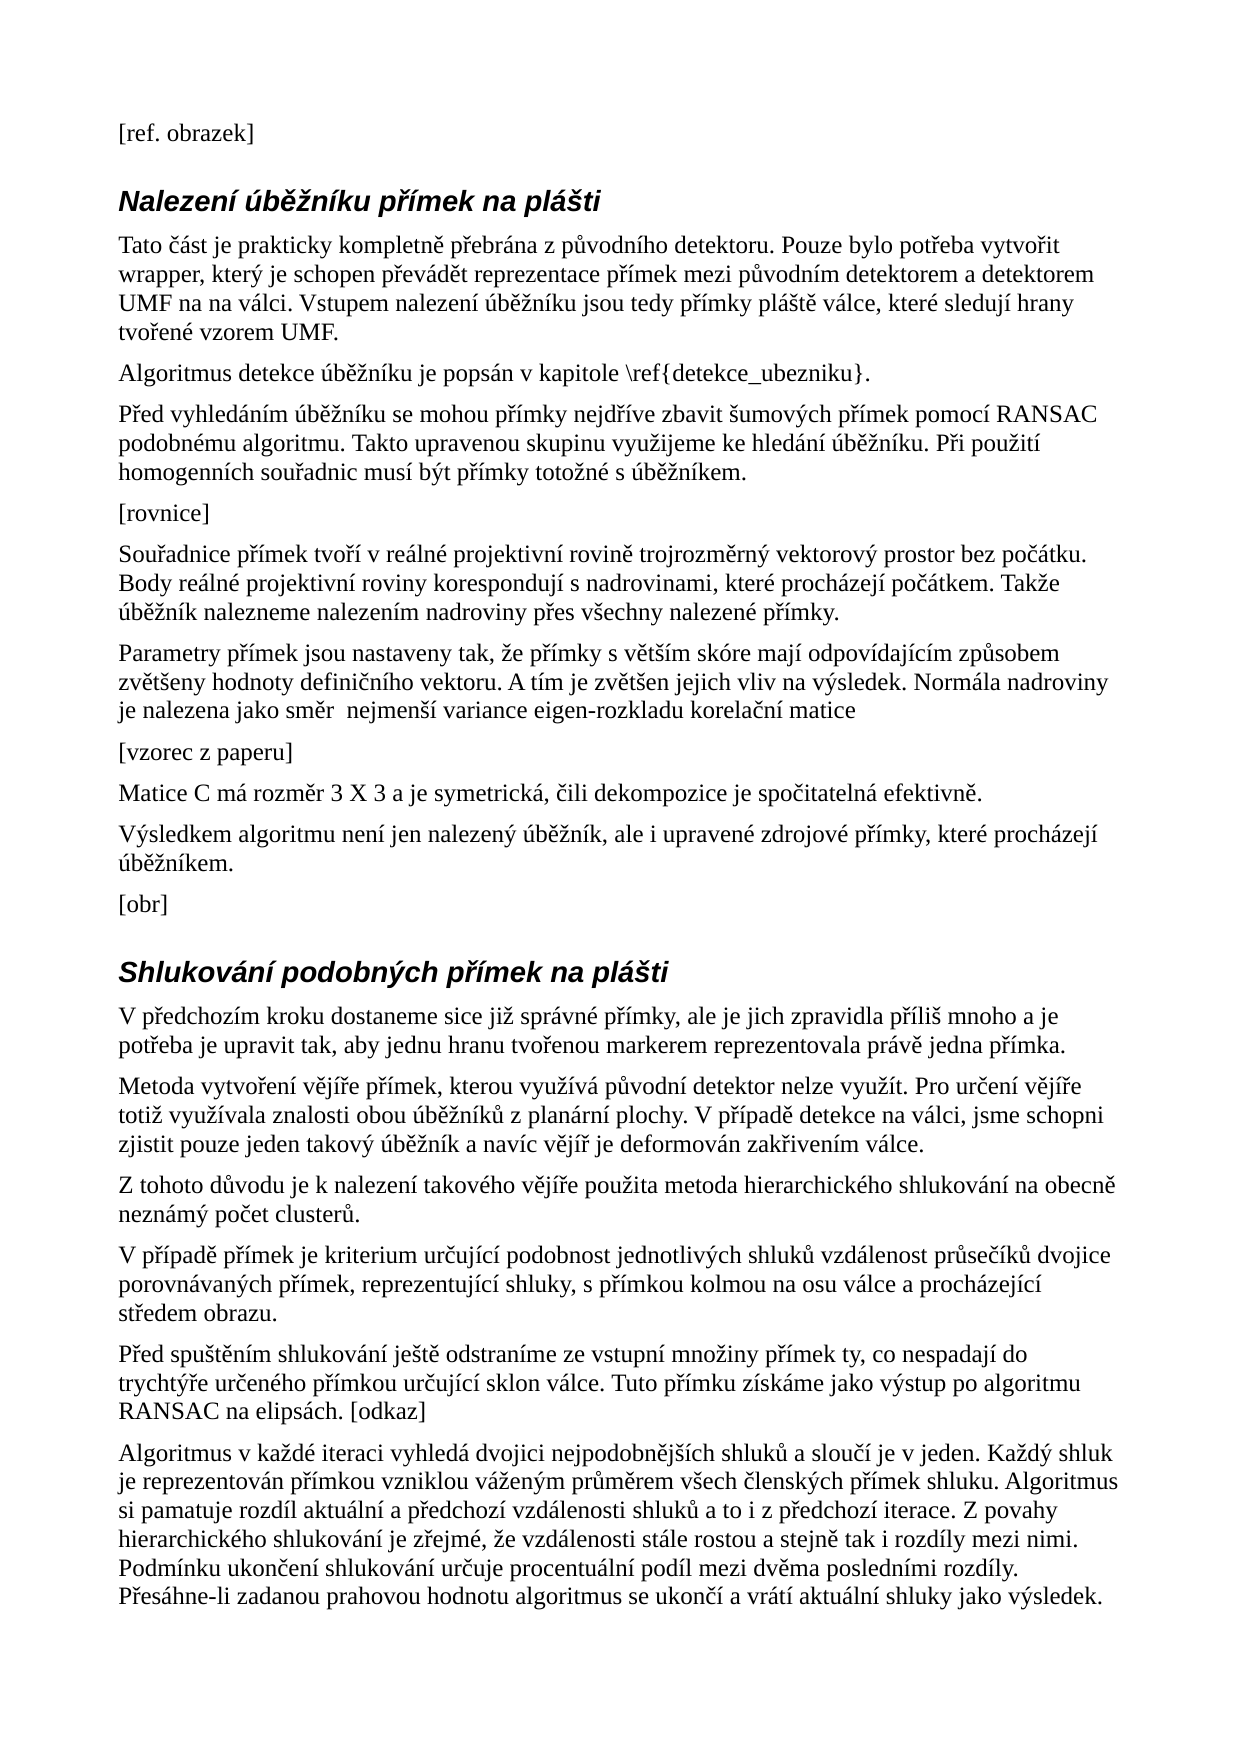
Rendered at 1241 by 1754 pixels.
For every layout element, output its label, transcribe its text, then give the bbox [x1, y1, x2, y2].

text V předchozím kroku dostaneme sice již správné přímky, ale je jich zpravidla příliš mnoho a je potřeba je upravit tak, aby jednu hranu tvořenou markerem reprezentovala právě jedna přímka. [118, 1001, 1122, 1059]
text [ref. obrazek] [118, 118, 1122, 147]
text Metoda vytvoření vějíře přímek, kterou využívá původní detektor nelze využít. Pro určení vějíře totiž využívala znalosti obou úběžníků z planární plochy. V případě detekce na válci, jsme schopni zjistit pouze jeden takový úběžník a navíc vějíř je deformován zakřivením válce. [118, 1071, 1122, 1158]
text Parametry přímek jsou nastaveny tak, že přímky s větším skóre mají odpovídajícím způsobem zvětšeny hodnoty definičního vektoru. A tím je zvětšen jejich vliv na výsledek. Normála nadroviny je nalezena jako směr nejmenší variance eigen-rozkladu korelační matice [118, 638, 1122, 724]
text Matice C má rozměr 3 X 3 a je symetrická, čili dekompozice je spočitatelná efektivně. [118, 778, 1122, 807]
text [rovnice] [118, 498, 1122, 527]
subtitle Nalezení úběžníku přímek na plášti [118, 184, 1122, 218]
text Souřadnice přímek tvoří v reálné projektivní rovině trojrozměrný vektorový prostor bez počátku. Body reálné projektivní roviny korespondují s nadrovinami, které procházejí počátkem. Takže úběžník nalezneme nalezením nadroviny přes všechny nalezené přímky. [118, 539, 1122, 625]
text Algoritmus v každé iteraci vyhledá dvojici nejpodobnějších shluků a sloučí je v jeden. Každý shluk je reprezentován přímkou vzniklou váženým průměrem všech členských přímek shluku. Algoritmus si pamatuje rozdíl aktuální a předchozí vzdálenosti shluků a to i z předchozí iterace. Z povahy hierarchického shlukování je zřejmé, že vzdálenosti stále rostou a stejně tak i rozdíly mezi nimi. Podmínku ukončení shlukování určuje procentuální podíl mezi dvěma posledními rozdíly. Přesáhne-li zadanou prahovou hodnotu algoritmus se ukončí a vrátí aktuální shluky jako výsledek. [118, 1438, 1122, 1610]
text [obr] [118, 889, 1122, 918]
text Algoritmus detekce úběžníku je popsán v kapitole \ref{detekce_ubezniku}. [118, 358, 1122, 387]
subtitle Shlukování podobných přímek na plášti [118, 955, 1122, 989]
text V případě přímek je kriterium určující podobnost jednotlivých shluků vzdálenost průsečíků dvojice porovnávaných přímek, reprezentující shluky, s přímkou kolmou na osu válce a procházející středem obrazu. [118, 1240, 1122, 1326]
text Před vyhledáním úběžníku se mohou přímky nejdříve zbavit šumových přímek pomocí RANSAC podobnému algoritmu. Takto upravenou skupinu využijeme ke hledání úběžníku. Při použití homogenních souřadnic musí být přímky totožné s úběžníkem. [118, 399, 1122, 485]
text Z tohoto důvodu je k nalezení takového vějíře použita metoda hierarchického shlukování na obecně neznámý počet clusterů. [118, 1170, 1122, 1228]
text Před spuštěním shlukování ještě odstraníme ze vstupní množiny přímek ty, co nespadají do trychtýře určeného přímkou určující sklon válce. Tuto přímku získáme jako výstup po algoritmu RANSAC na elipsách. [odkaz] [118, 1339, 1122, 1425]
text Tato část je prakticky kompletně přebrána z původního detektoru. Pouze bylo potřeba vytvořit wrapper, který je schopen převádět reprezentace přímek mezi původním detektorem a detektorem UMF na na válci. Vstupem nalezení úběžníku jsou tedy přímky pláště válce, které sledují hrany tvořené vzorem UMF. [118, 230, 1122, 345]
text Výsledkem algoritmu není jen nalezený úběžník, ale i upravené zdrojové přímky, které procházejí úběžníkem. [118, 819, 1122, 877]
text [vzorec z paperu] [118, 737, 1122, 765]
